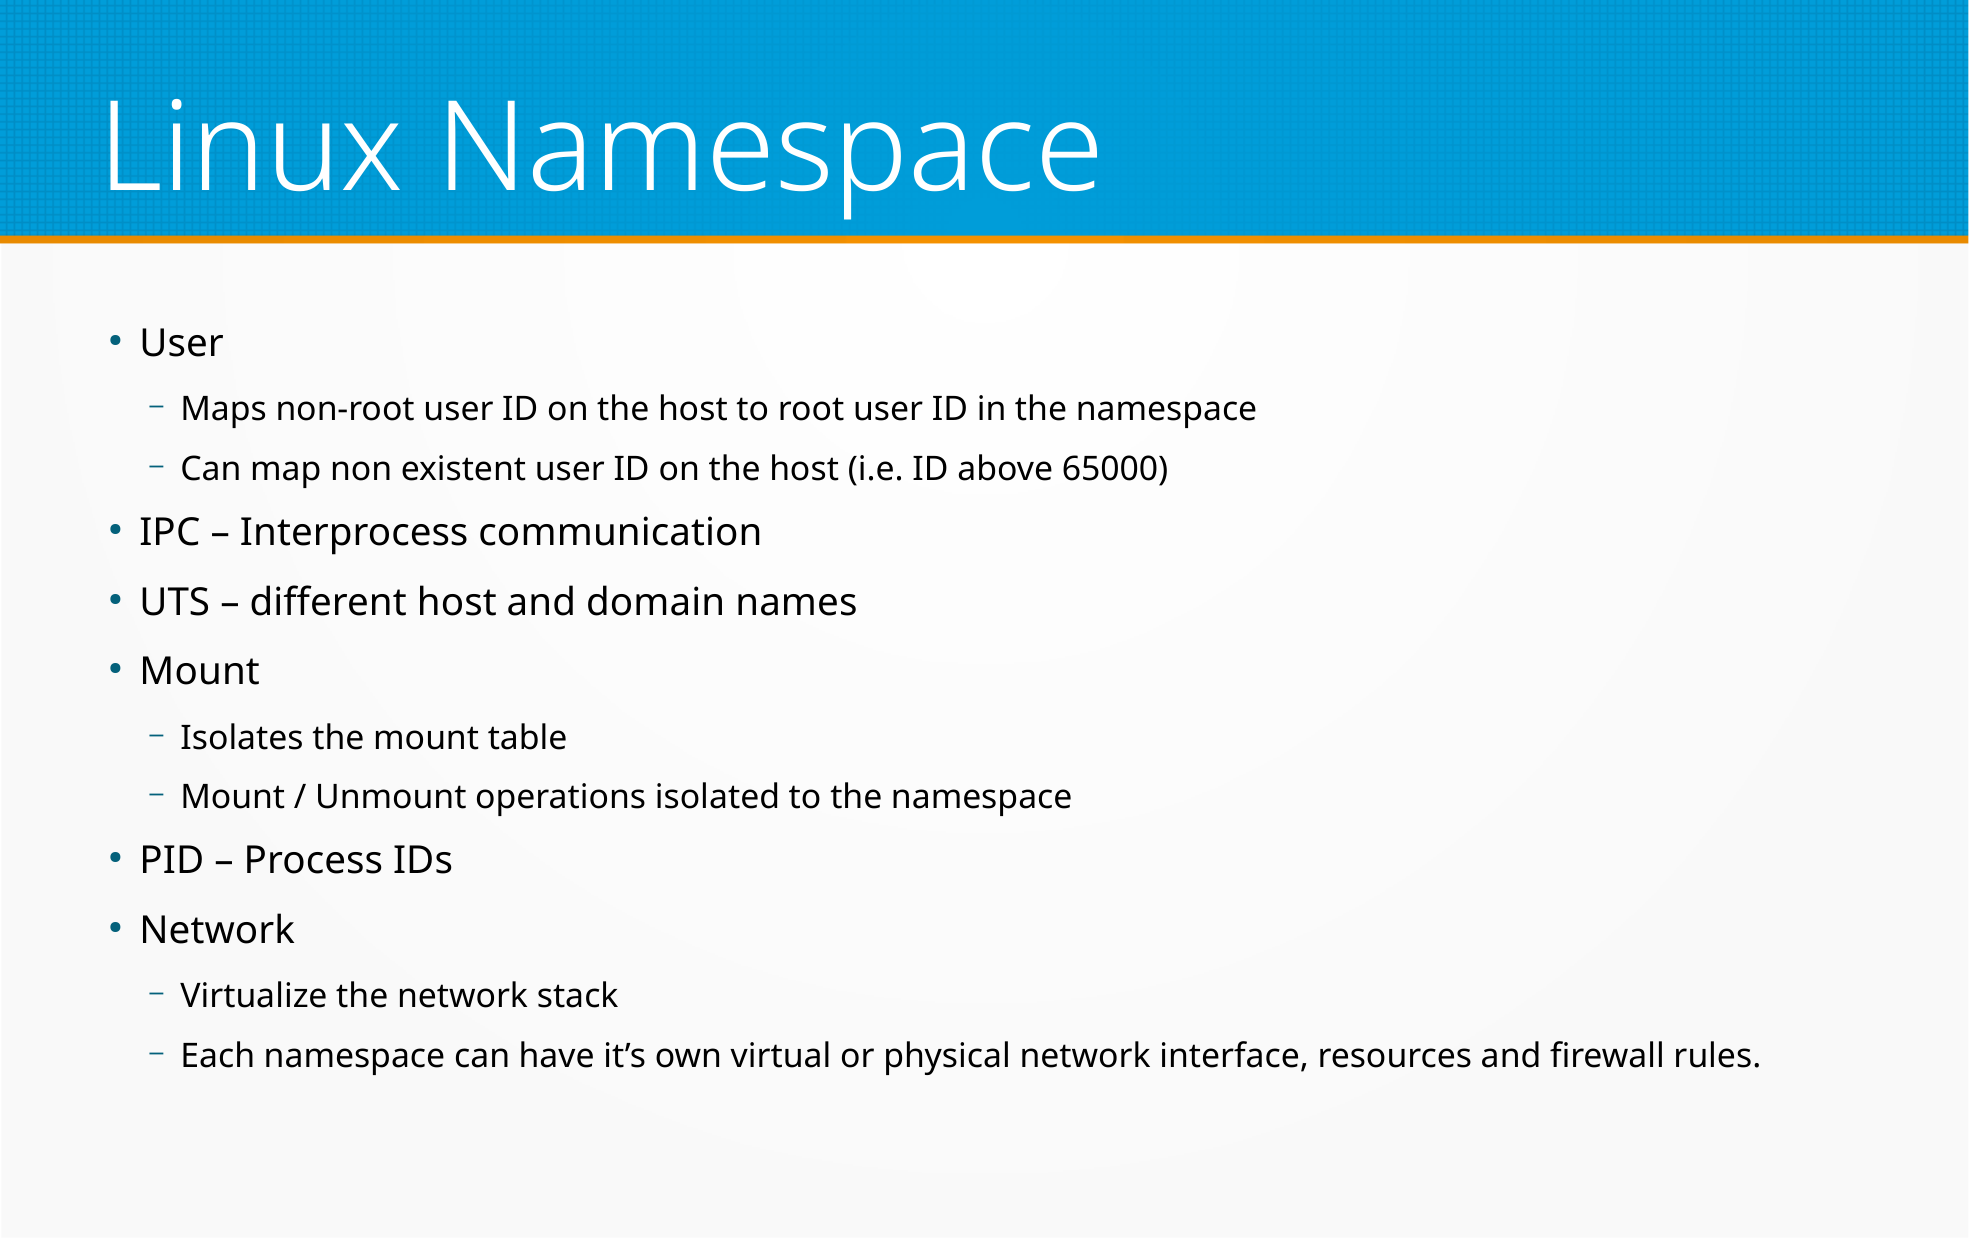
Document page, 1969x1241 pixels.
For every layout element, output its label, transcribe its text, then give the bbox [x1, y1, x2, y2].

list User Maps non-root user ID on the host to root user ID in the namespace Can map non existent user ID on the host (i.e. ID above 65000) IPC – Interprocess communication UTS – different host and domain names Mount Isolates the mount table Mount / Unmount operations isolated to the namespace PID – Process IDs Network Virtualize the network stack Each namespace can have it’s own virtual or physical network interface, resources and firewall rules. [98, 315, 1861, 1081]
picture [0, 236, 1969, 1241]
title Linux Namespace [98, 19, 1870, 227]
